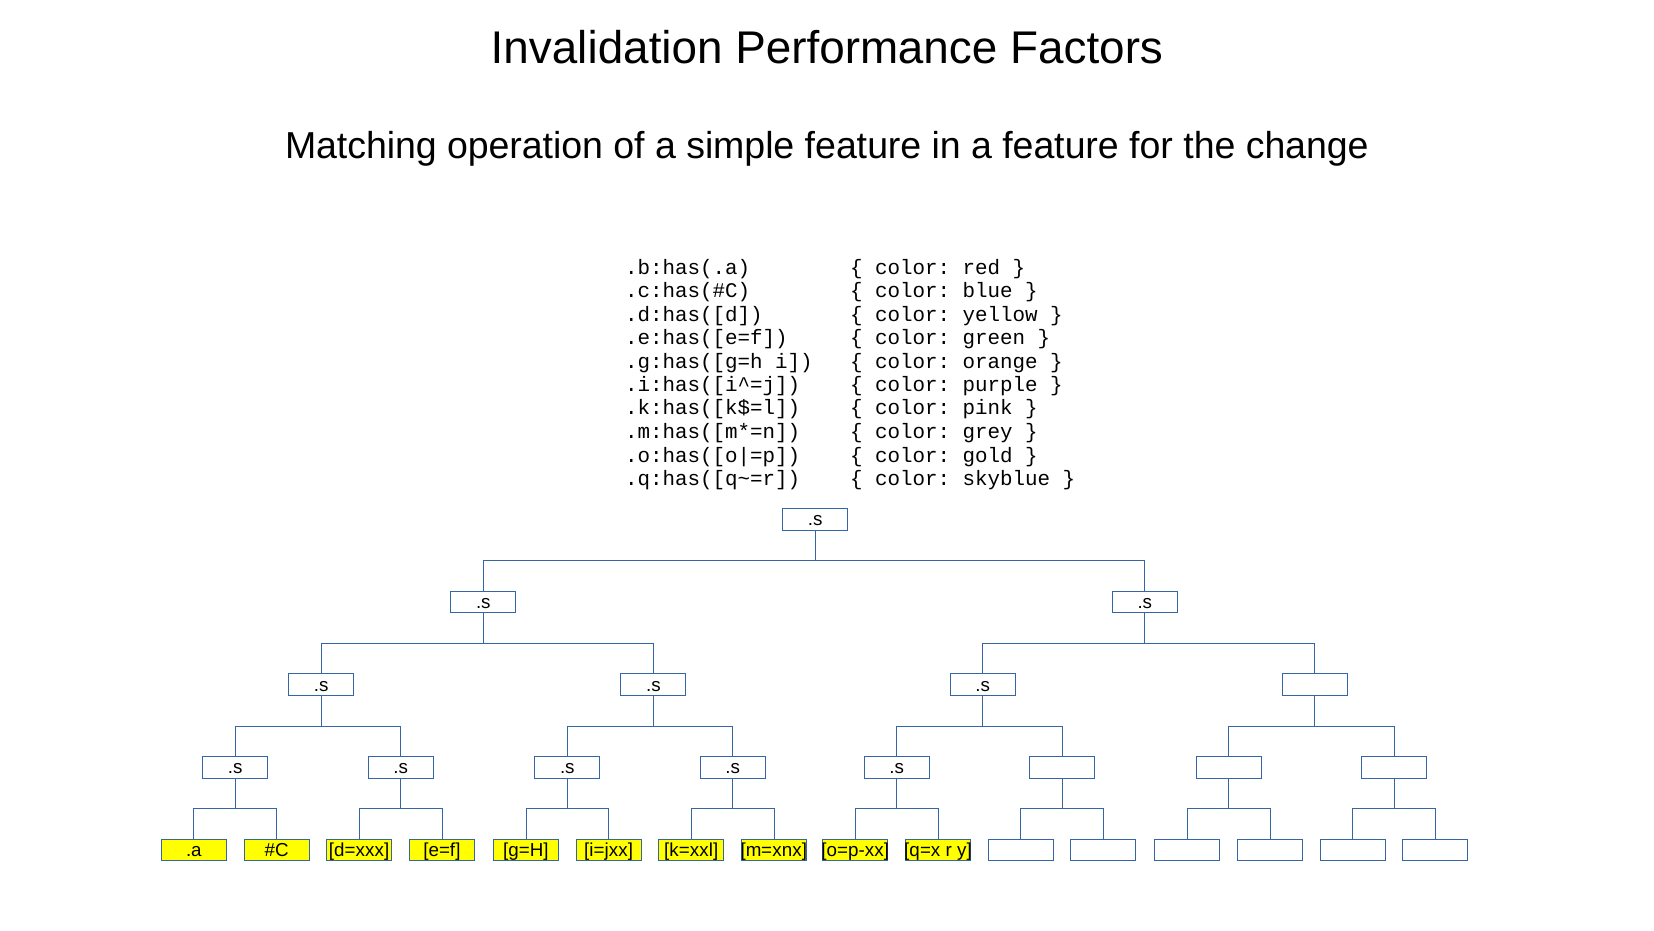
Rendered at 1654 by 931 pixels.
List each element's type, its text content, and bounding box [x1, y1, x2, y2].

text_box [q=x r y] [905, 839, 971, 861]
text_box .a [161, 839, 227, 861]
text_box [i=jxx] [576, 839, 642, 861]
text_box [d=xxx] [326, 839, 392, 861]
text_box [k=xxl] [658, 839, 724, 861]
text_box [1237, 839, 1303, 861]
text_box .s [620, 673, 686, 696]
text_box [1154, 839, 1220, 861]
text_box .s [782, 508, 848, 531]
text_box [1196, 756, 1262, 779]
text_box .s [700, 756, 766, 779]
text_box [1282, 673, 1348, 696]
text_box #C [244, 839, 310, 861]
text_box .s [1112, 591, 1178, 613]
text_box .s [450, 591, 516, 613]
text_box .b:has(.a) { color: red } .c:has(#C) { color: blue } .d:has([d]) { color: yellow } .e:has([e=f]) { color: green } .g:has([g=h i]) { color: orange } .i:has([i^=j]) { color: purple } .k:has([k$=l]) { color: pink } .m:has([m*=n]) { color: grey } .o:has([o|=p]) { color: gold } .q:has([q~=r]) { color: skyblue } [610, 246, 1080, 503]
text_box [e=f] [409, 839, 475, 861]
text_box .s [534, 756, 600, 779]
text_box .s [368, 756, 434, 779]
text_box [1361, 756, 1427, 779]
text_box .s [288, 673, 354, 696]
text_box [m=xnx] [741, 839, 807, 861]
text_box .s [202, 756, 268, 779]
text_box [1320, 839, 1386, 861]
text_box [o=p-xx] [822, 839, 888, 861]
text_box .s [864, 756, 930, 779]
text_box [988, 839, 1054, 861]
text_box Invalidation Performance Factors Matching operation of a simple feature in a feature for the change [0, 15, 1654, 175]
text_box [1070, 839, 1136, 861]
text_box [1402, 839, 1468, 861]
text_box .s [950, 673, 1016, 696]
text_box [1029, 756, 1095, 779]
text_box [g=H] [493, 839, 559, 861]
